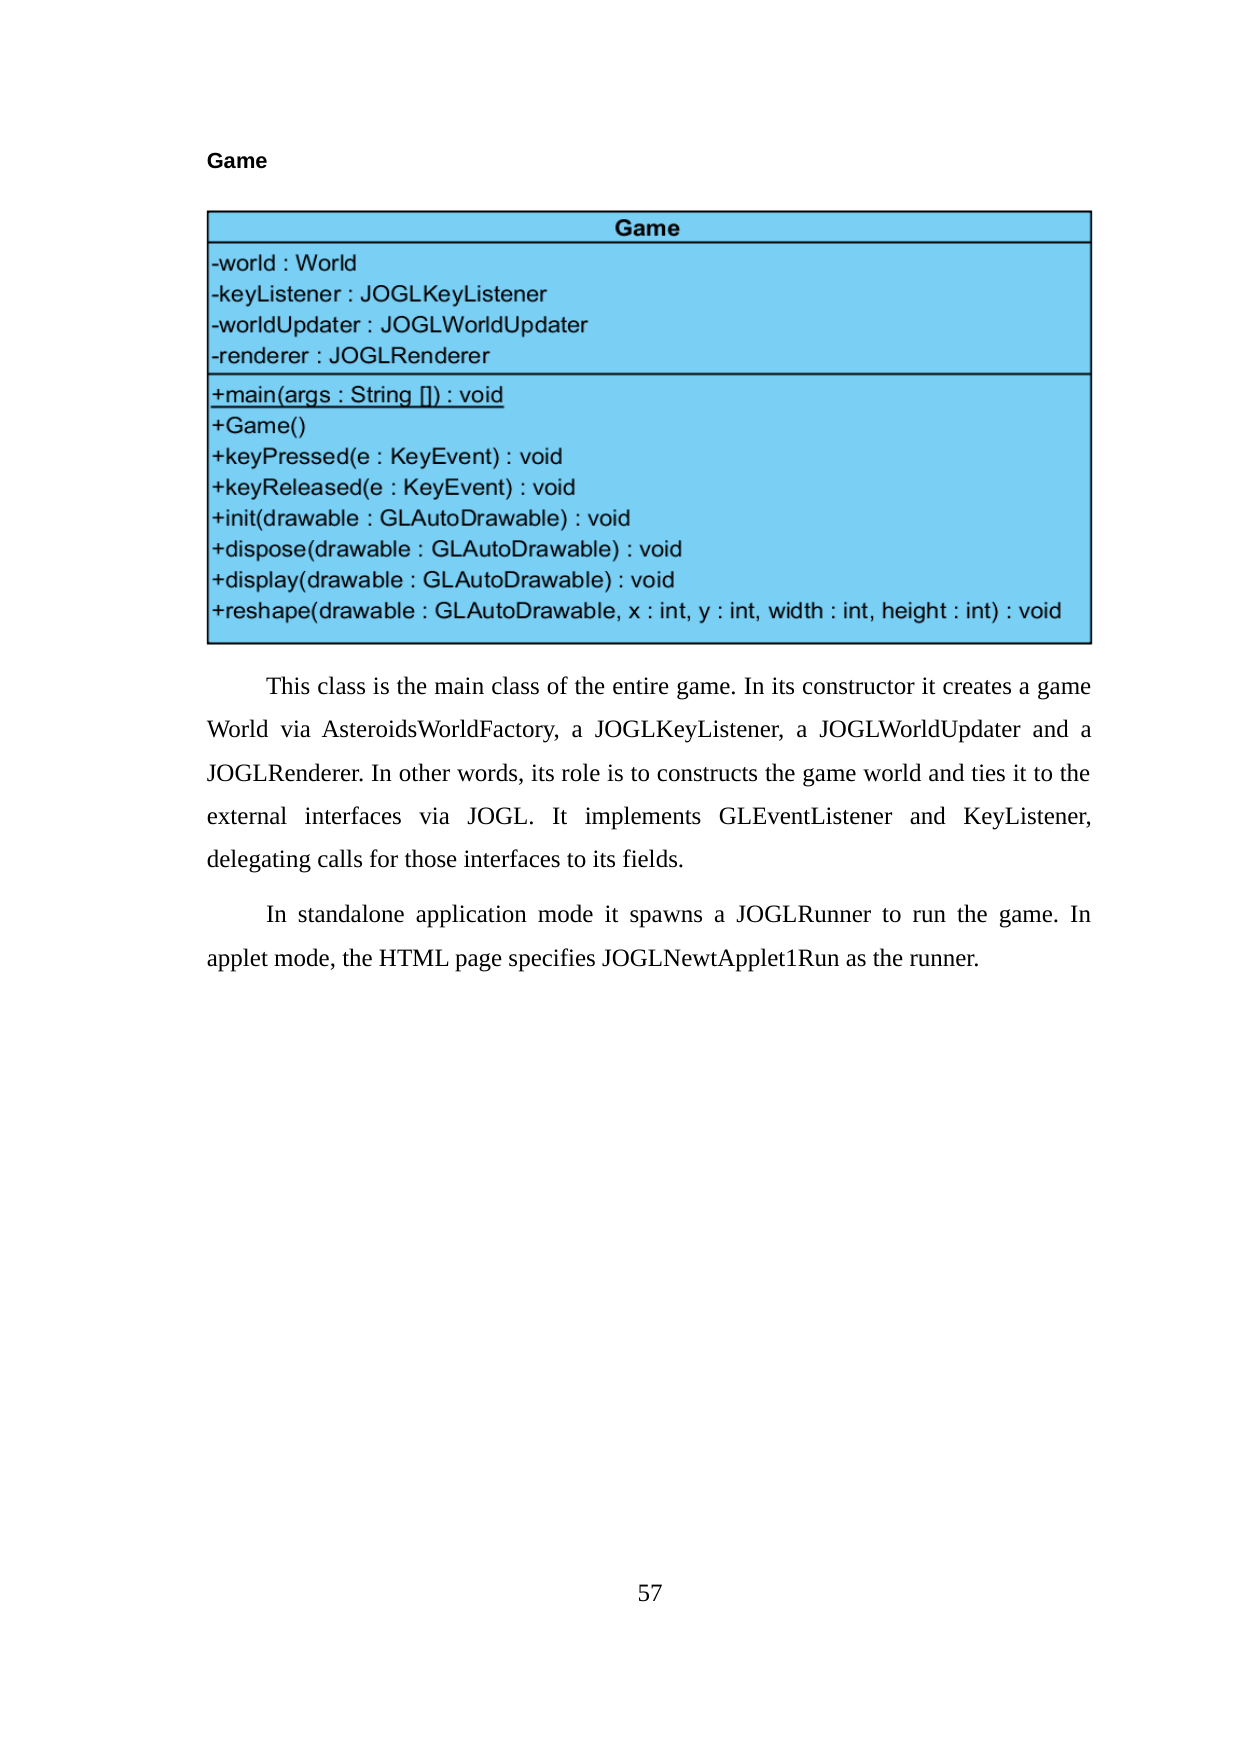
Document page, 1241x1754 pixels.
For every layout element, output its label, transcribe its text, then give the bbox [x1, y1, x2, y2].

text In standalone application mode it spawns a JOGLRunner to run the game. In applet mode, the HTML page specifies JOGLNewtApplet1Run as the runner. [207, 899, 1093, 971]
subtitle Game [207, 148, 1093, 173]
text This class is the main class of the entire game. In its constructor it creates a game World via AsteroidsWorldFactory, a JOGLKeyListener, a JOGLWorldUpdater and a JOGLRenderer. In other words, its role is to constructs the game world and ties it to the external interfaces via JOGL. It implements GLEventListener and KeyListener, delegating calls for those interfaces to its fields. [207, 671, 1093, 873]
picture [206, 210, 1093, 645]
